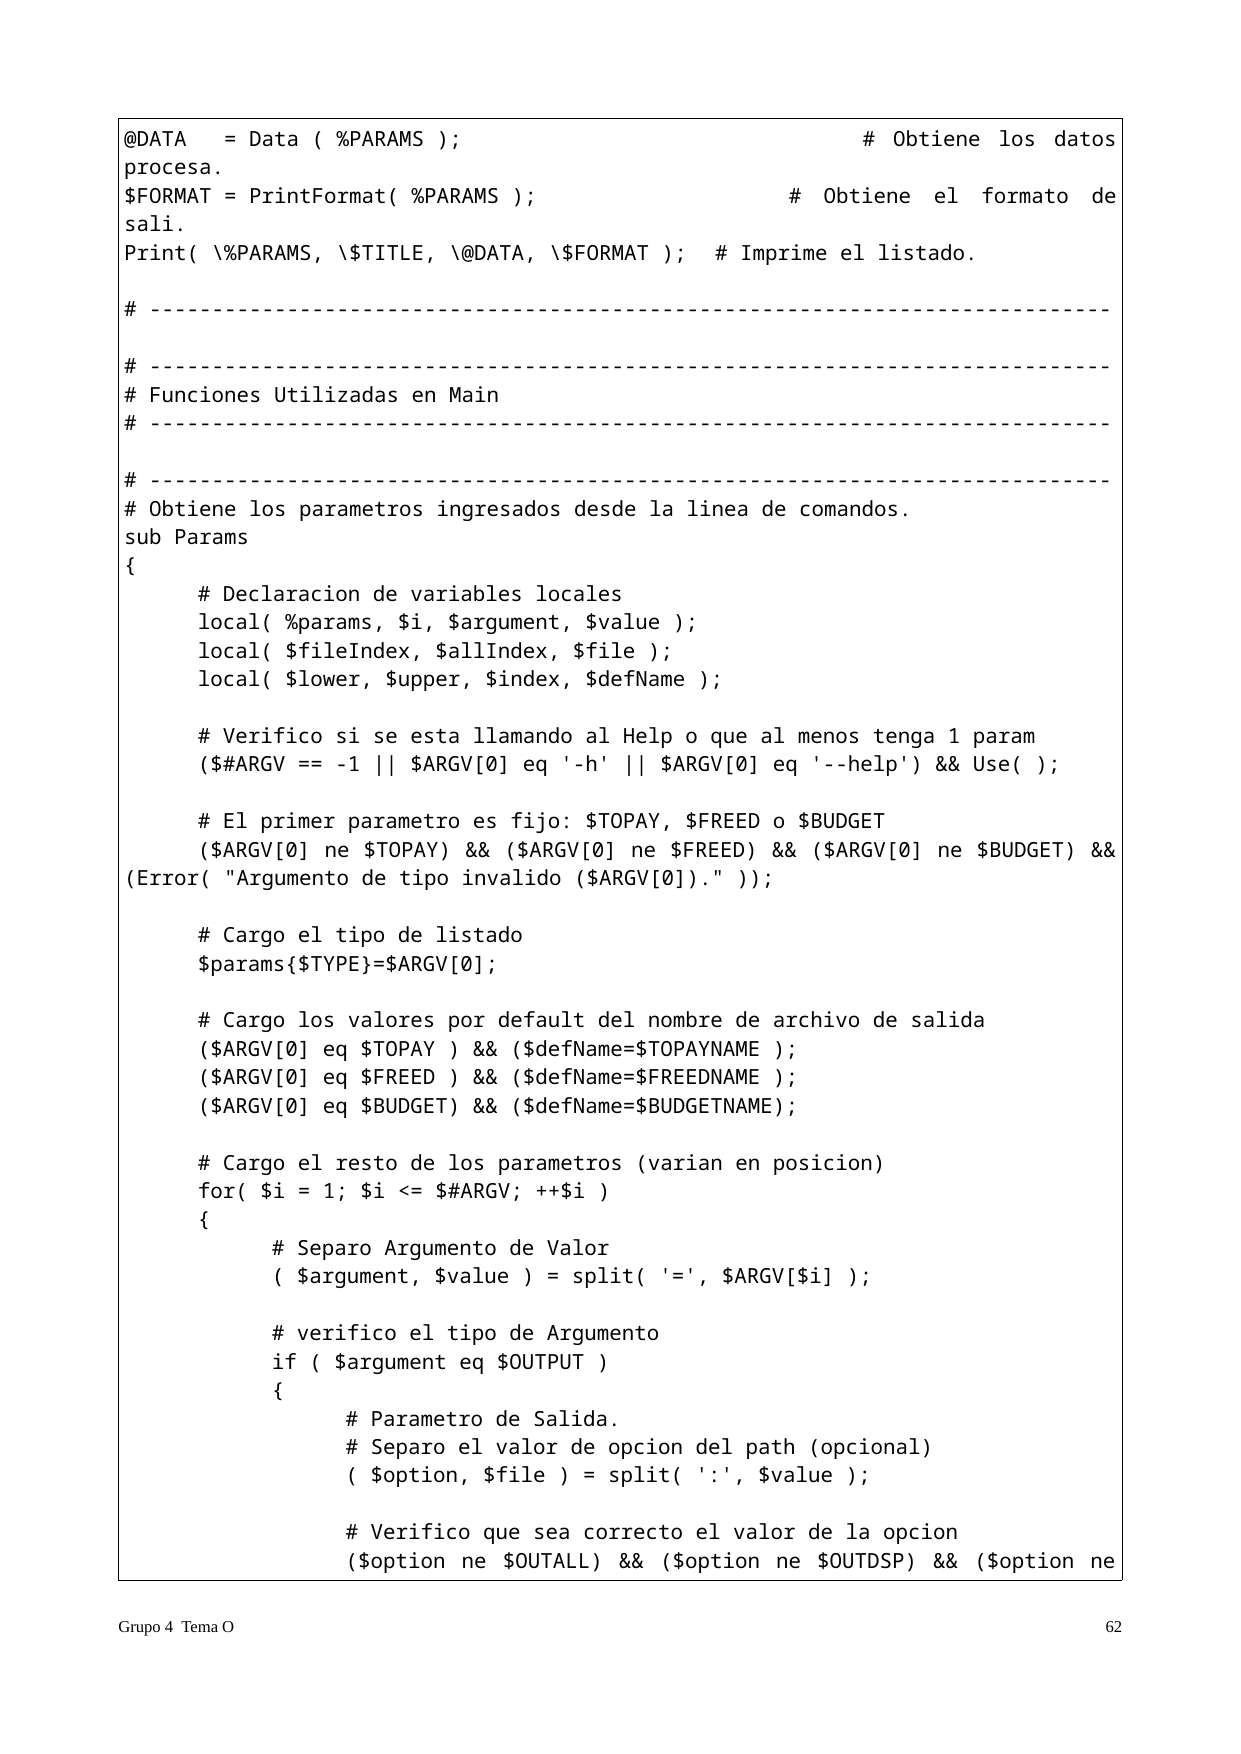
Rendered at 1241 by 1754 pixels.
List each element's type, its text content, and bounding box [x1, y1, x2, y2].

table_header @DATA = Data ( %PARAMS ); # Obtiene los datos procesa. $FORMAT = PrintFormat( %PARAMS ); # Obtiene el formato de sali. Print( \%PARAMS, \$TITLE, \@DATA, \$FORMAT ); # Imprime el listado. # ----------------------------------------------------------------------------- # ----------------------------------------------------------------------------- # Funciones Utilizadas en Main # ----------------------------------------------------------------------------- # ----------------------------------------------------------------------------- # Obtiene los parametros ingresados desde la linea de comandos. sub Params { # Declaracion de variables locales local( %params, $i, $argument, $value ); local( $fileIndex, $allIndex, $file ); local( $lower, $upper, $index, $defName ); # Verifico si se esta llamando al Help o que al menos tenga 1 param ($#ARGV == -1 || $ARGV[0] eq '-h' || $ARGV[0] eq '--help') && Use( ); # El primer parametro es fijo: $TOPAY, $FREED o $BUDGET ($ARGV[0] ne $TOPAY) && ($ARGV[0] ne $FREED) && ($ARGV[0] ne $BUDGET) && (Error( "Argumento de tipo invalido ($ARGV[0])." )); # Cargo el tipo de listado $params{$TYPE}=$ARGV[0]; # Cargo los valores por default del nombre de archivo de salida ($ARGV[0] eq $TOPAY ) && ($defName=$TOPAYNAME ); ($ARGV[0] eq $FREED ) && ($defName=$FREEDNAME ); ($ARGV[0] eq $BUDGET) && ($defName=$BUDGETNAME); # Cargo el resto de los parametros (varian en posicion) for( $i = 1; $i <= $#ARGV; ++$i ) { # Separo Argumento de Valor ( $argument, $value ) = split( '=', $ARGV[$i] ); # verifico el tipo de Argumento if ( $argument eq $OUTPUT ) { # Parametro de Salida. # Separo el valor de opcion del path (opcional) ( $option, $file ) = split( ':', $value ); # Verifico que sea correcto el valor de la opcion ($option ne $OUTALL) && ($option ne $OUTDSP) && ($option ne [119, 119, 1122, 1580]
